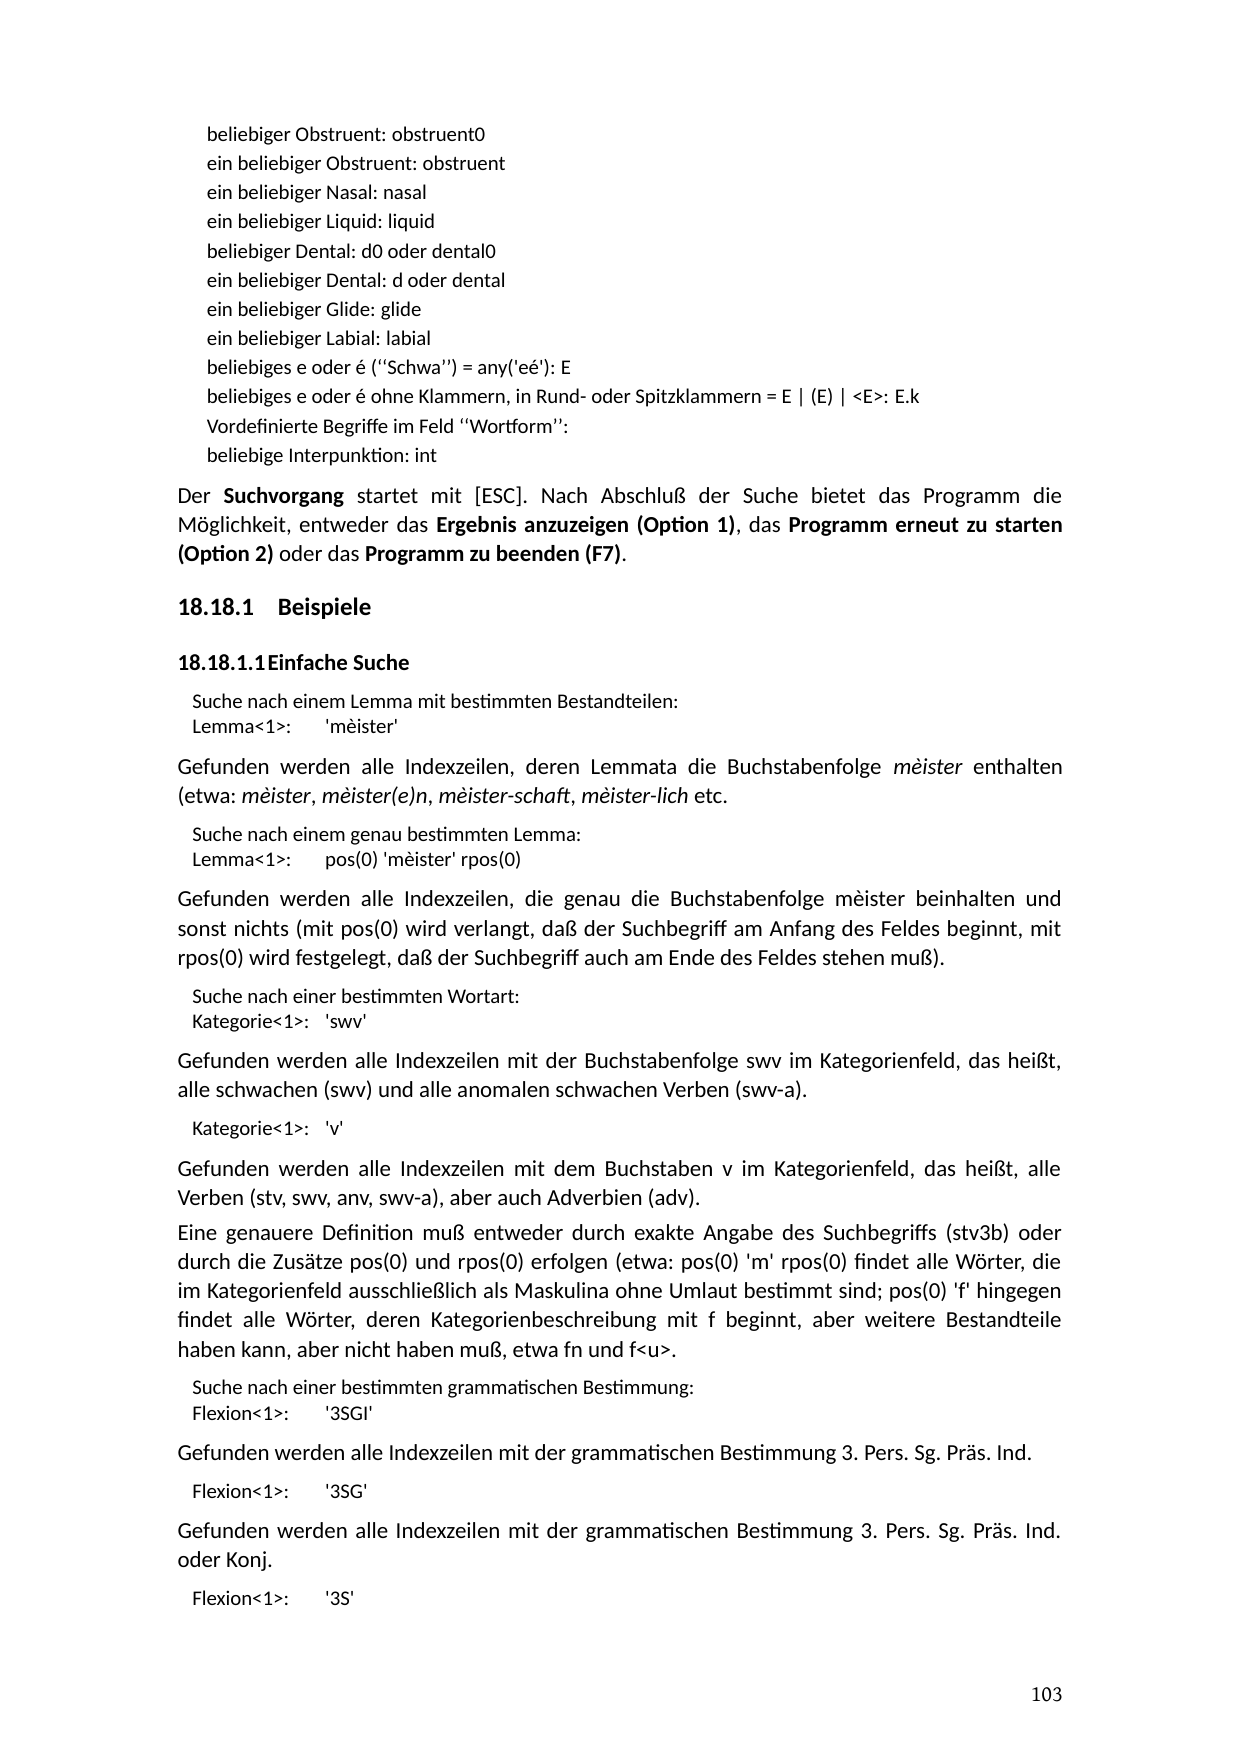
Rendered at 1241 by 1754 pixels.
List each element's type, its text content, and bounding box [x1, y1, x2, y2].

text beliebige Interpunktion: int [207, 439, 1063, 468]
text ein beliebiger Liquid: liquid [207, 206, 1063, 235]
text Gefunden werden alle Indexzeilen mit der grammatischen Bestimmung 3. Pers. Sg. Präs. Ind. oder Konj. [177, 1515, 1063, 1574]
text ein beliebiger Labial: labial [207, 322, 1063, 351]
text Vordefinierte Begriffe im Feld ‘‘Wortform’’: [207, 410, 1063, 439]
text ein beliebiger Dental: d oder dental [207, 264, 1063, 293]
text Suche nach einer bestimmten Wortart: [192, 983, 1048, 1008]
text Der Suchvorgang startet mit [ESC]. Nach Abschluß der Suche bietet das Programm die Möglichkeit, entweder das Ergebnis anzuzeigen (Option 1), das Programm erneut zu starten (Option 2) oder das Programm zu beenden (F7). [177, 480, 1063, 567]
text Lemma<1>: 'mèister' [192, 714, 1048, 739]
text Kategorie<1>: 'v' [192, 1116, 1048, 1141]
text beliebiges e oder é ohne Klammern, in Rund- oder Spitzklammern = E | (E) | <E>: E.k [207, 381, 1063, 410]
text Gefunden werden alle Indexzeilen, die genau die Buchstabenfolge mèister beinhalten und sonst nichts (mit pos(0) wird verlangt, daß der Suchbegriff am Anfang des Feldes beginnt, mit rpos(0) wird festgelegt, daß der Suchbegriff auch am Ende des Feldes stehen muß). [177, 883, 1063, 971]
text Lemma<1>: pos(0) 'mèister' rpos(0) [192, 846, 1048, 872]
text Kategorie<1>: 'swv' [192, 1008, 1048, 1034]
text Flexion<1>: '3SG' [192, 1478, 1048, 1503]
text Gefunden werden alle Indexzeilen, deren Lemmata die Buchstabenfolge mèister enthalten (etwa: mèister, mèister(e)n, mèister-schaft, mèister-lich etc. [177, 751, 1063, 809]
text ein beliebiger Nasal: nasal [207, 176, 1063, 206]
text Gefunden werden alle Indexzeilen mit der grammatischen Bestimmung 3. Pers. Sg. Präs. Ind. [177, 1437, 1063, 1466]
text beliebiges e oder é (‘‘Schwa’’) = any('eé'): E [207, 351, 1063, 381]
text Suche nach einem genau bestimmten Lemma: [192, 821, 1048, 846]
subtitle Einfache Suche [177, 647, 1063, 676]
text Suche nach einer bestimmten grammatischen Bestimmung: [192, 1374, 1048, 1400]
text ein beliebiger Glide: glide [207, 293, 1063, 322]
text Suche nach einem Lemma mit bestimmten Bestandteilen: [192, 688, 1048, 714]
text beliebiger Dental: d0 oder dental0 [207, 235, 1063, 264]
text Eine genauere Definition muß entweder durch exakte Angabe des Suchbegriffs (stv3b) oder durch die Zusätze pos(0) und rpos(0) erfolgen (etwa: pos(0) 'm' rpos(0) findet alle Wörter, die im Kategorienfeld ausschließlich als Maskulina ohne Umlaut bestimmt sind; pos(0) 'f' hingegen findet alle Wörter, deren Kategorienbeschreibung mit f beginnt, aber weitere Bestandteile haben kann, aber nicht haben muß, etwa fn und f<u>. [177, 1217, 1063, 1363]
text beliebiger Obstruent: obstruent0 [207, 118, 1063, 147]
subtitle Beispiele [177, 592, 1063, 622]
text Gefunden werden alle Indexzeilen mit dem Buchstaben v im Kategorienfeld, das heißt, alle Verben (stv, swv, anv, swv-a), aber auch Adverbien (adv). [177, 1153, 1063, 1211]
text Flexion<1>: '3S' [192, 1585, 1048, 1611]
text Flexion<1>: '3SGI' [192, 1400, 1048, 1425]
text Gefunden werden alle Indexzeilen mit der Buchstabenfolge swv im Kategorienfeld, das heißt, alle schwachen (swv) und alle anomalen schwachen Verben (swv-a). [177, 1045, 1063, 1104]
text ein beliebiger Obstruent: obstruent [207, 147, 1063, 176]
